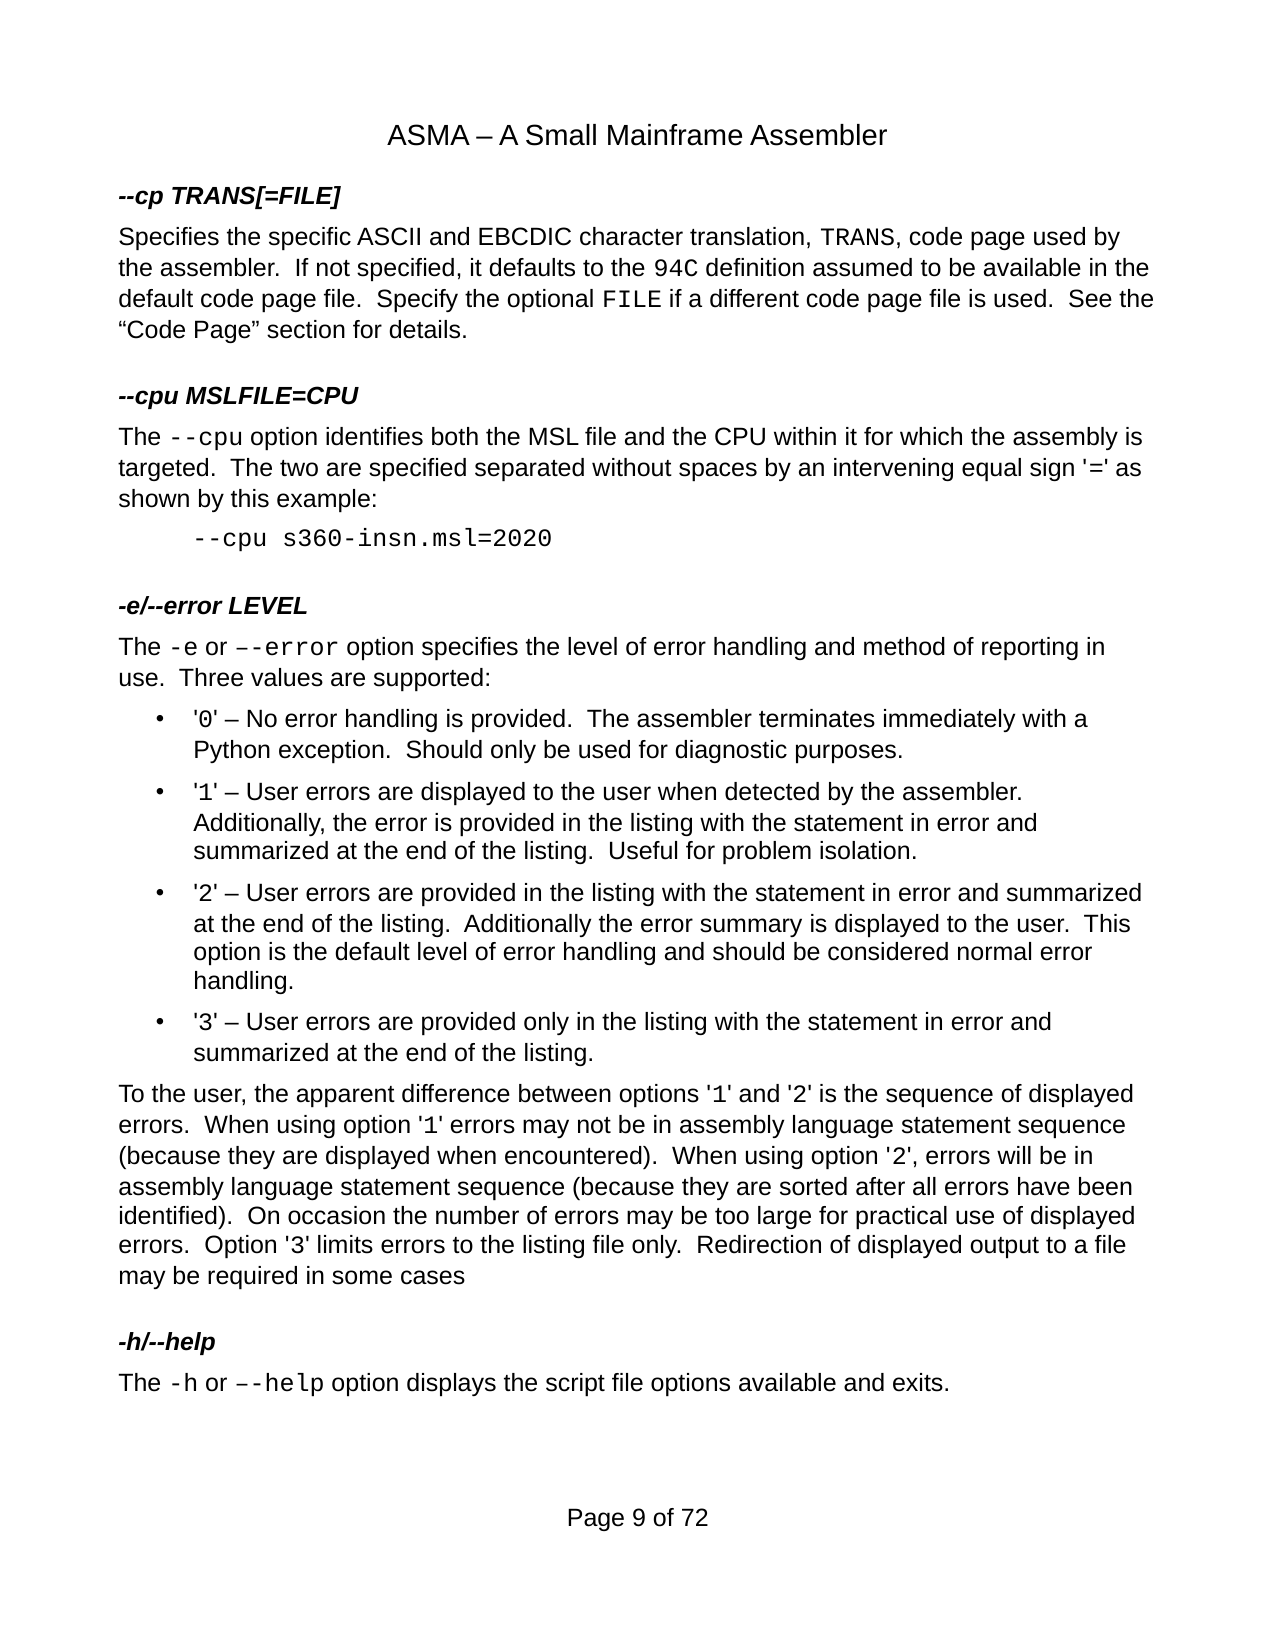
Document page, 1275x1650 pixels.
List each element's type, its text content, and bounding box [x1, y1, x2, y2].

text Specifies the specific ASCII and EBCDIC character translation, TRANS, code page used by the assembler. If not specified, it defaults to the 94C definition assumed to be available in the default code page file. Specify the optional FILE if a different code page file is used. See the “Code Page” section for details. [118, 222, 1157, 344]
subtitle -e/--error LEVEL [118, 591, 1157, 620]
list '0' – No error handling is provided. The assembler terminates immediately with a Python exception. Should only be used for diagnostic purposes. [156, 704, 1157, 764]
text The --cpu option identifies both the MSL file and the CPU within it for which the assembly is targeted. The two are specified separated without spaces by an intervening equal sign '=' as shown by this example: [118, 422, 1157, 513]
subtitle -h/--help [118, 1327, 1157, 1356]
text --cpu s360-insn.msl=2020 [192, 525, 1157, 554]
list '2' – User errors are provided in the listing with the statement in error and summarized at the end of the listing. Additionally the error summary is displayed to the user. This option is the default level of error handling and should be considered normal error handling. [156, 878, 1157, 995]
list '3' – User errors are provided only in the listing with the statement in error and summarized at the end of the listing. [156, 1007, 1157, 1067]
text To the user, the apparent difference between options '1' and '2' is the sequence of displayed errors. When using option '1' errors may not be in assembly language statement sequence (because they are displayed when encountered). When using option '2', errors will be in assembly language statement sequence (because they are sorted after all errors have been identified). On occasion the number of errors may be too large for practical use of displayed errors. Option '3' limits errors to the listing file only. Redirection of displayed output to a file may be required in some cases [118, 1079, 1157, 1289]
subtitle --cpu MSLFILE=CPU [118, 381, 1157, 410]
text The -h or –-help option displays the script file options available and exits. [118, 1368, 1157, 1399]
text The -e or –-error option specifies the level of error handling and method of reporting in use. Three values are supported: [118, 632, 1157, 692]
list '1' – User errors are displayed to the user when detected by the assembler. Additionally, the error is provided in the listing with the statement in error and summarized at the end of the listing. Useful for problem isolation. [156, 777, 1157, 865]
subtitle --cp TRANS[=FILE] [118, 181, 1157, 210]
